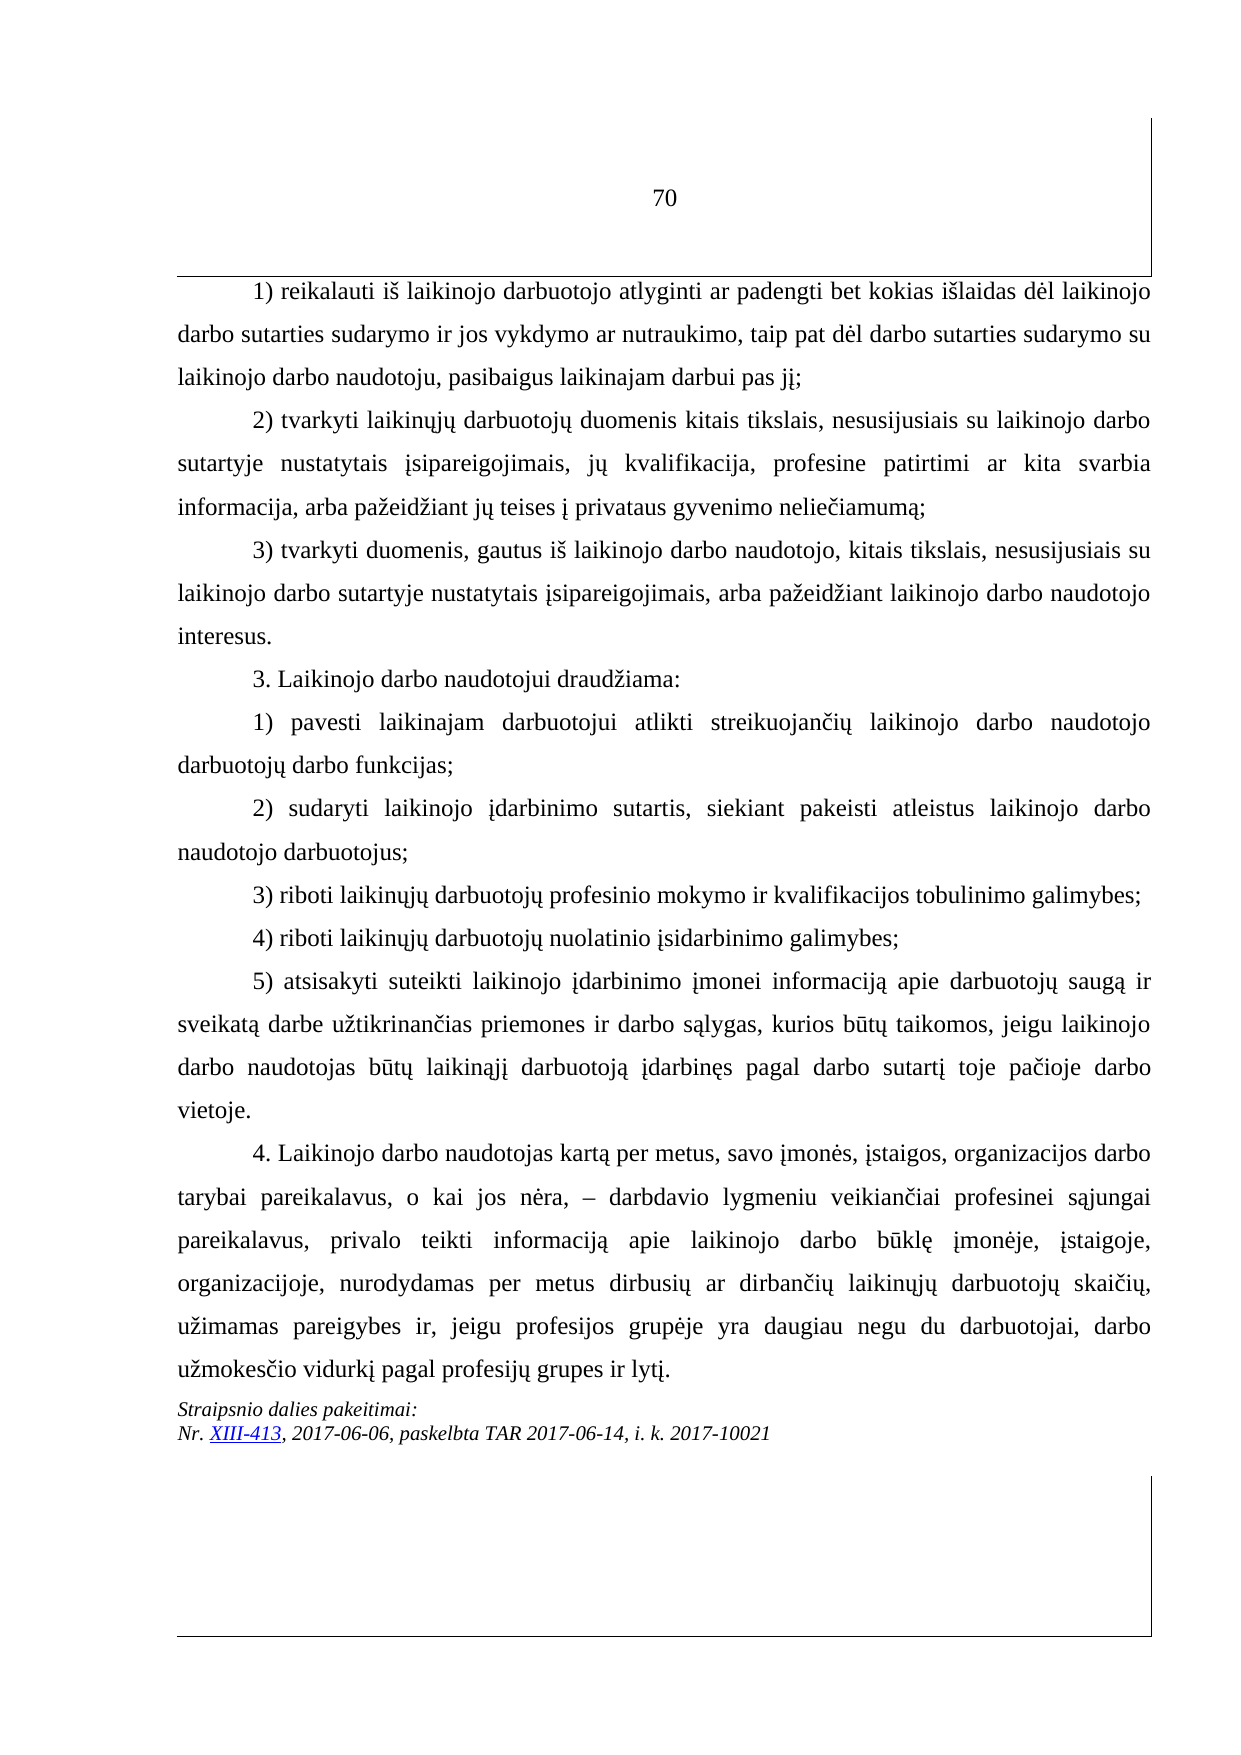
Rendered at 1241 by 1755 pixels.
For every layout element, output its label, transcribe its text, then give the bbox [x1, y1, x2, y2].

text 4. Laikinojo darbo naudotojas kartą per metus, savo įmonės, įstaigos, organizacijos darbo tarybai pareikalavus, o kai jos nėra, – darbdavio lygmeniu veikiančiai profesinei sąjungai pareikalavus, privalo teikti informaciją apie laikinojo darbo būklę įmonėje, įstaigoje, organizacijoje, nurodydamas per metus dirbusių ar dirbančių laikinųjų darbuotojų skaičių, užimamas pareigybes ir, jeigu profesijos grupėje yra daugiau negu du darbuotojai, darbo užmokesčio vidurkį pagal profesijų grupes ir lytį. [177, 1138, 1152, 1383]
text 5) atsisakyti suteikti laikinojo įdarbinimo įmonei informaciją apie darbuotojų saugą ir sveikatą darbe užtikrinančias priemones ir darbo sąlygas, kurios būtų taikomos, jeigu laikinojo darbo naudotojas būtų laikinąjį darbuotoją įdarbinęs pagal darbo sutartį toje pačioje darbo vietoje. [177, 966, 1152, 1124]
text Nr. XIII-413, 2017-06-06, paskelbta TAR 2017-06-14, i. k. 2017-10021 [177, 1421, 1152, 1445]
text 2) sudaryti laikinojo įdarbinimo sutartis, siekiant pakeisti atleistus laikinojo darbo naudotojo darbuotojus; [177, 793, 1152, 865]
text 1) reikalauti iš laikinojo darbuotojo atlyginti ar padengti bet kokias išlaidas dėl laikinojo darbo sutarties sudarymo ir jos vykdymo ar nutraukimo, taip pat dėl darbo sutarties sudarymo su laikinojo darbo naudotoju, pasibaigus laikinajam darbui pas jį; [177, 276, 1152, 391]
text Straipsnio dalies pakeitimai: [177, 1397, 1152, 1421]
text 1) pavesti laikinajam darbuotojui atlikti streikuojančių laikinojo darbo naudotojo darbuotojų darbo funkcijas; [177, 707, 1152, 779]
text 2) tvarkyti laikinųjų darbuotojų duomenis kitais tikslais, nesusijusiais su laikinojo darbo sutartyje nustatytais įsipareigojimais, jų kvalifikacija, profesine patirtimi ar kita svarbia informacija, arba pažeidžiant jų teises į privataus gyvenimo neliečiamumą; [177, 405, 1152, 520]
text 3. Laikinojo darbo naudotojui draudžiama: [177, 664, 1152, 693]
text 4) riboti laikinųjų darbuotojų nuolatinio įsidarbinimo galimybes; [177, 923, 1152, 952]
text 3) tvarkyti duomenis, gautus iš laikinojo darbo naudotojo, kitais tikslais, nesusijusiais su laikinojo darbo sutartyje nustatytais įsipareigojimais, arba pažeidžiant laikinojo darbo naudotojo interesus. [177, 535, 1152, 650]
text 3) riboti laikinųjų darbuotojų profesinio mokymo ir kvalifikacijos tobulinimo galimybes; [177, 880, 1152, 908]
